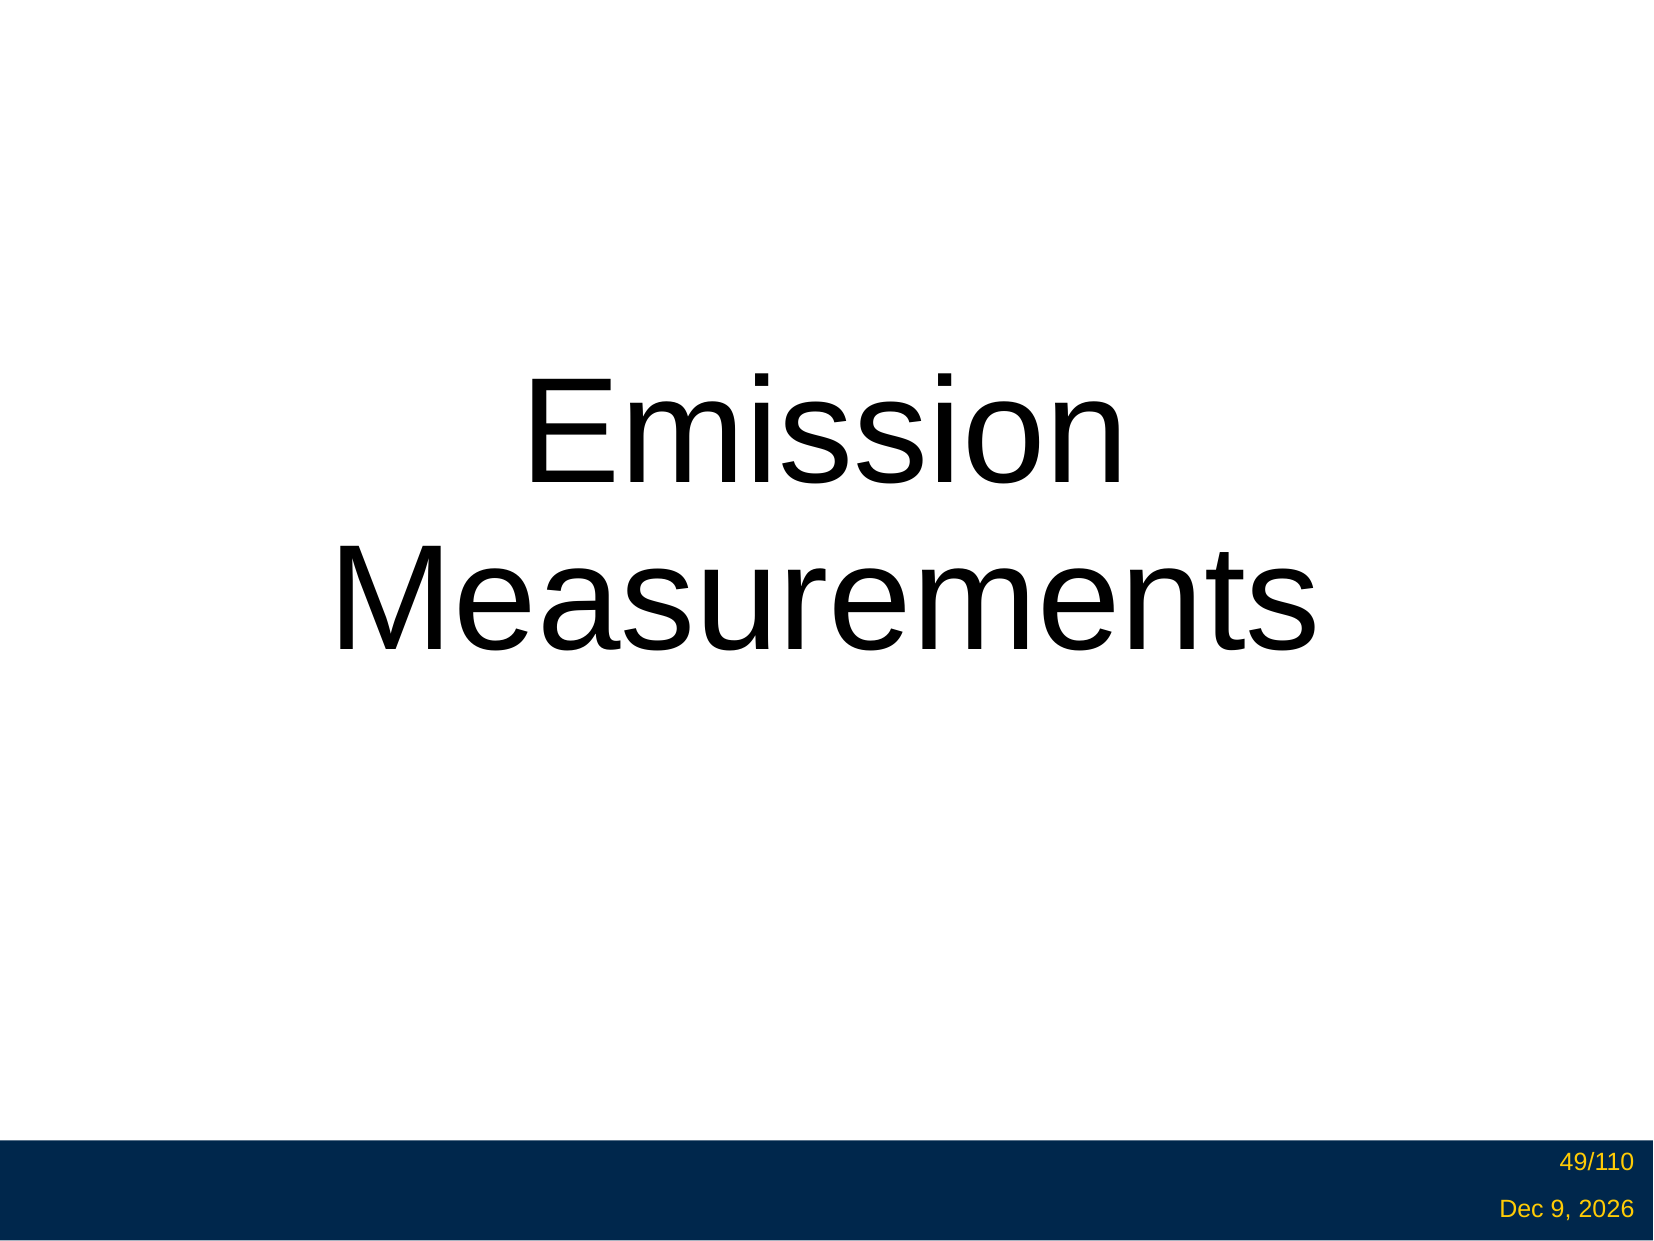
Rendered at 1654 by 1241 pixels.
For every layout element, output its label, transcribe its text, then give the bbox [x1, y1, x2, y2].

text_box Emission Measurements [313, 338, 1337, 784]
